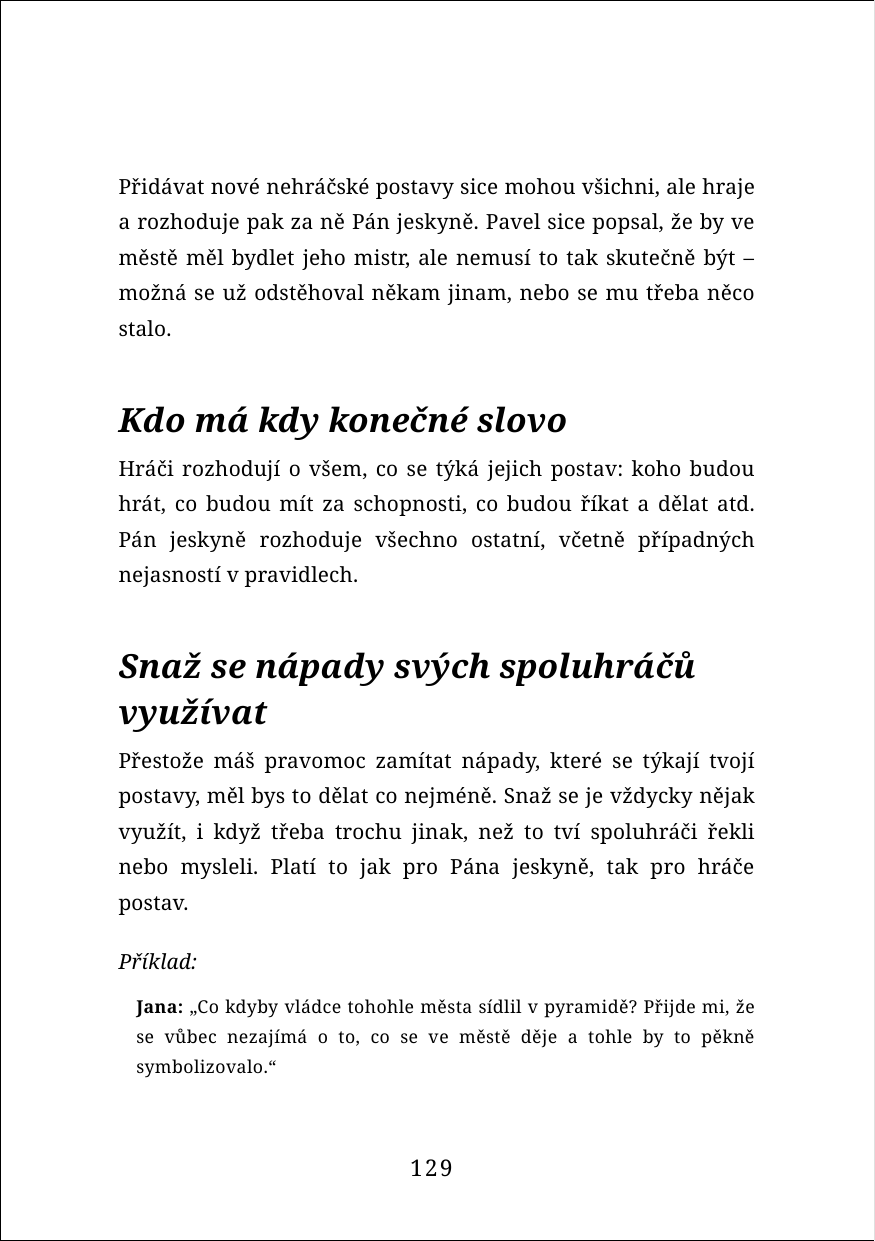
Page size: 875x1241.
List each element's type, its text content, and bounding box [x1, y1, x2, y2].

text Příklad: [118, 947, 756, 976]
subtitle Kdo má kdy konečné slovo [118, 397, 756, 442]
text Hráči rozhodují o všem, co se týká jejich postav: koho budou hrát, co budou mít za schopnosti, co budou říkat a dělat atd. Pán jeskyně rozhoduje všechno ostatní, včetně případných nejasností v pravidlech. [118, 454, 756, 589]
text Jana: „Co kdyby vládce tohohle města sídlil v pyramidě? Přijde mi, že se vůbec nezajímá o to, co se ve městě děje a tohle by to pěkně symbolizovalo.“ [136, 994, 756, 1079]
subtitle Snaž se nápady svých spoluhráčů využívat [118, 643, 756, 734]
text Přestože máš pravomoc zamítat nápady, které se týkají tvojí postavy, měl bys to dělat co nejméně. Snaž se je vždycky nějak využít, i když třeba trochu jinak, než to tví spoluhráči řekli nebo mysleli. Platí to jak pro Pána jeskyně, tak pro hráče postav. [118, 746, 756, 916]
text Přidávat nové nehráčské postavy sice mohou všichni, ale hraje a rozhoduje pak za ně Pán jeskyně. Pavel sice popsal, že by ve městě měl bydlet jeho mistr, ale nemusí to tak skutečně být – možná se už odstěhoval někam jinam, nebo se mu třeba něco stalo. [118, 172, 756, 342]
